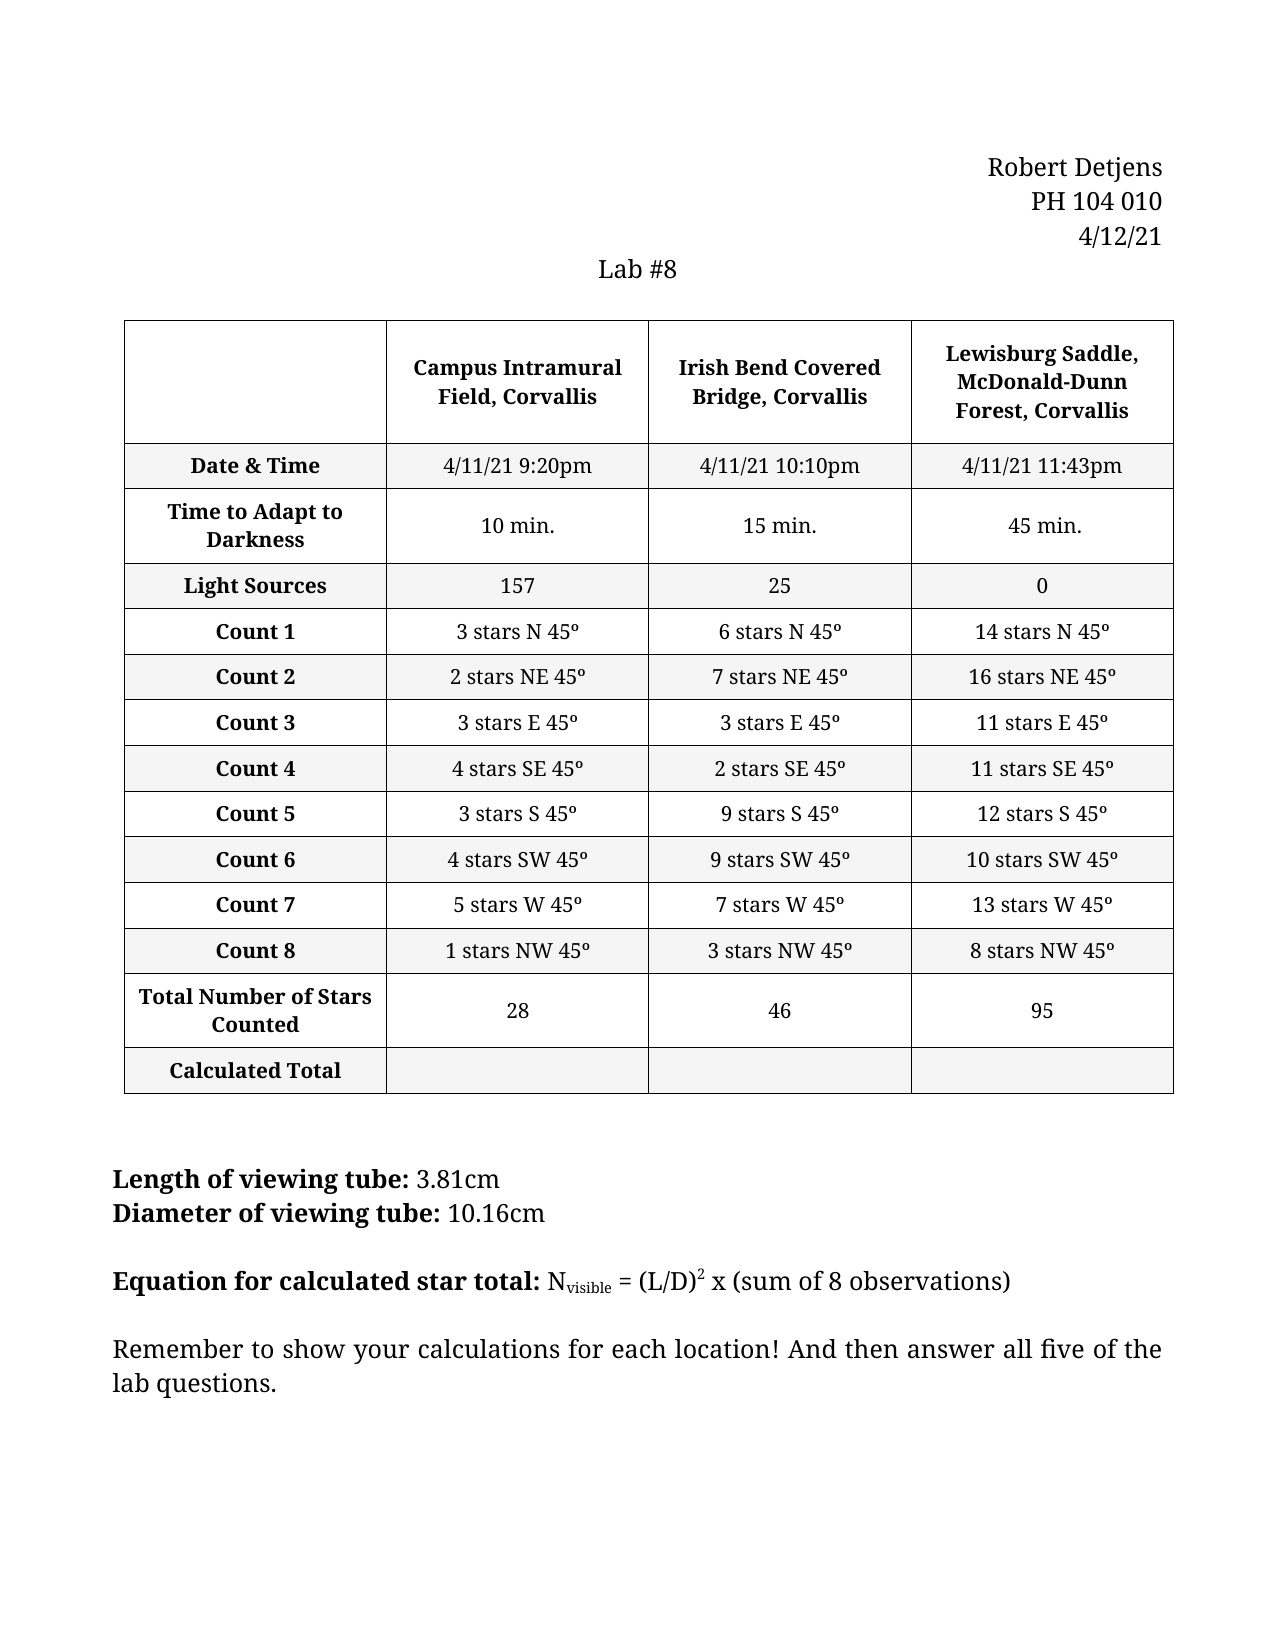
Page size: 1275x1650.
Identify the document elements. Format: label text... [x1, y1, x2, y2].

table_cell 1 stars NW 45º [387, 929, 648, 973]
table_cell 5 stars W 45º [387, 883, 648, 927]
table_cell 4/11/21 11:43pm [912, 444, 1173, 488]
table_cell [912, 1048, 1173, 1093]
table_cell 25 [649, 564, 911, 608]
table_cell 8 stars NW 45º [912, 929, 1173, 973]
table_cell Count 1 [125, 609, 386, 654]
table_cell 95 [912, 974, 1173, 1047]
table_cell Light Sources [125, 564, 386, 608]
table_cell Count 2 [125, 655, 386, 699]
text Diameter of viewing tube: 10.16cm [112, 1195, 1162, 1229]
table_cell 157 [387, 564, 648, 608]
table_cell Count 7 [125, 883, 386, 927]
table_cell Count 8 [125, 929, 386, 973]
table_cell 10 stars SW 45º [912, 837, 1173, 882]
table_cell 2 stars SE 45º [649, 746, 911, 791]
table_header Campus Intramural Field, Corvallis [387, 321, 648, 443]
table_cell 7 stars W 45º [649, 883, 911, 927]
table_cell Count 6 [125, 837, 386, 882]
table_cell 4/11/21 10:10pm [649, 444, 911, 488]
table_cell 11 stars E 45º [912, 700, 1173, 745]
text PH 104 010 [112, 184, 1162, 218]
table_cell Total Number of Stars Counted [125, 974, 386, 1047]
table_cell [387, 1048, 648, 1093]
table_cell Calculated Total [125, 1048, 386, 1093]
table_cell 4/11/21 9:20pm [387, 444, 648, 488]
table_header Lewisburg Saddle, McDonald-Dunn Forest, Corvallis [912, 321, 1173, 443]
table_header [125, 321, 386, 443]
table_cell 6 stars N 45º [649, 609, 911, 654]
table_cell 45 min. [912, 489, 1173, 562]
table_cell 2 stars NE 45º [387, 655, 648, 699]
table_cell 3 stars E 45º [387, 700, 648, 745]
table_cell 11 stars SE 45º [912, 746, 1173, 791]
table_cell Count 5 [125, 792, 386, 836]
table_cell 13 stars W 45º [912, 883, 1173, 927]
text Length of viewing tube: 3.81cm [112, 1161, 1162, 1195]
table_cell 3 stars NW 45º [649, 929, 911, 973]
table_cell 9 stars SW 45º [649, 837, 911, 882]
table_cell Date & Time [125, 444, 386, 488]
table_cell 3 stars E 45º [649, 700, 911, 745]
text 4/12/21 [112, 218, 1162, 252]
table_cell 9 stars S 45º [649, 792, 911, 836]
table_cell 16 stars NE 45º [912, 655, 1173, 699]
table_header Irish Bend Covered Bridge, Corvallis [649, 321, 911, 443]
table_cell 15 min. [649, 489, 911, 562]
table_cell 12 stars S 45º [912, 792, 1173, 836]
table_cell [649, 1048, 911, 1093]
table_cell Count 4 [125, 746, 386, 791]
text Lab #8 [112, 252, 1162, 286]
text Equation for calculated star total: Nvisible = (L/D)2 x (sum of 8 observations) [112, 1263, 1162, 1298]
table_cell 4 stars SE 45º [387, 746, 648, 791]
table_cell 3 stars N 45º [387, 609, 648, 654]
table_cell 7 stars NE 45º [649, 655, 911, 699]
table_cell Time to Adapt to Darkness [125, 489, 386, 562]
table_cell 3 stars S 45º [387, 792, 648, 836]
text Remember to show your calculations for each location! And then answer all five of the lab questions. [112, 1332, 1162, 1400]
table_cell Count 3 [125, 700, 386, 745]
table_cell 14 stars N 45º [912, 609, 1173, 654]
table_cell 10 min. [387, 489, 648, 562]
table_cell 46 [649, 974, 911, 1047]
table_cell 4 stars SW 45º [387, 837, 648, 882]
text Robert Detjens [112, 150, 1162, 184]
table_cell 28 [387, 974, 648, 1047]
table_cell 0 [912, 564, 1173, 608]
